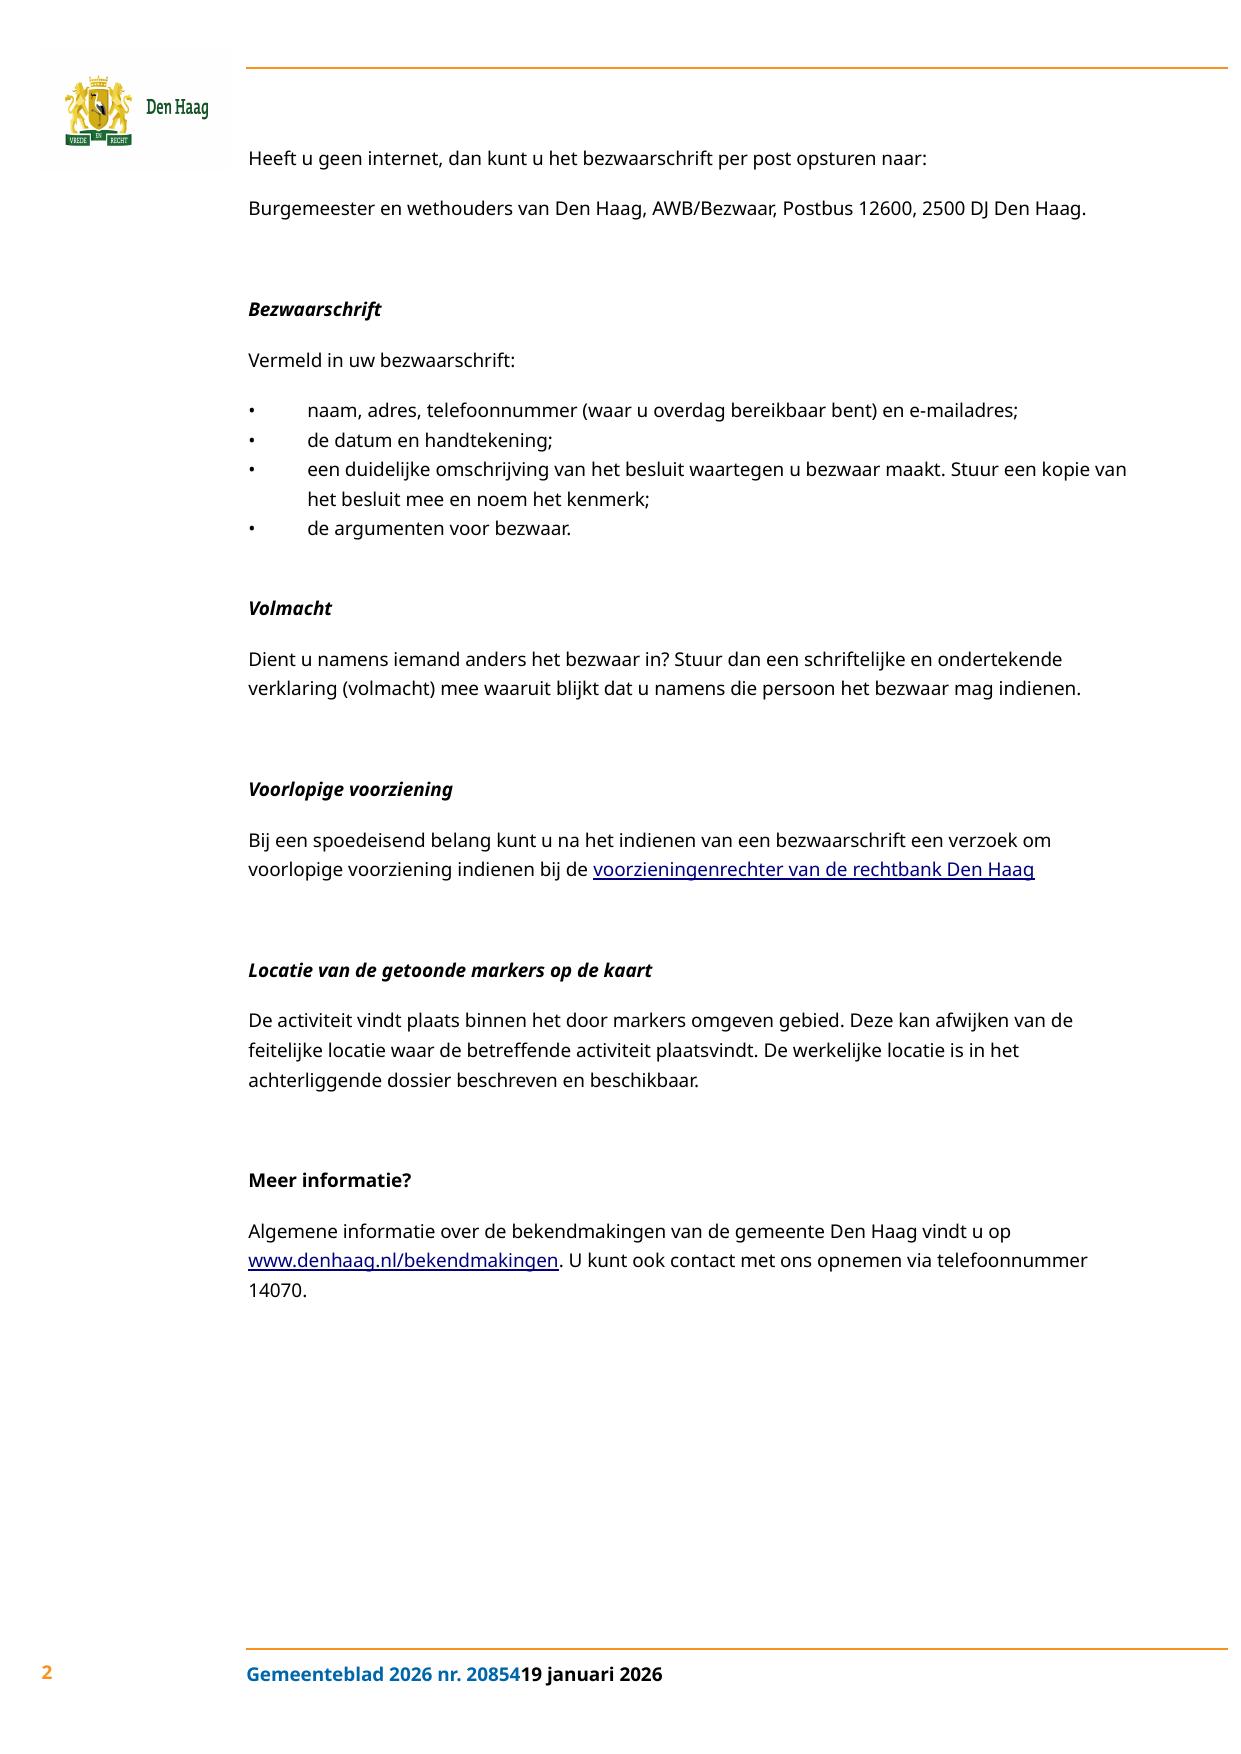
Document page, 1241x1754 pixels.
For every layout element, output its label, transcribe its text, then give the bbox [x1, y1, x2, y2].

list de datum en handtekening; [248, 427, 1152, 453]
text Heeft u geen internet, dan kunt u het bezwaarschrift per post opsturen naar: [248, 145, 1152, 171]
text Bij een spoedeisend belang kunt u na het indienen van een bezwaarschrift een verzoek om voorlopige voorziening indienen bij de voorzieningenrechter van de rechtbank Den Haag [248, 827, 1152, 882]
list een duidelijke omschrijving van het besluit waartegen u bezwaar maakt. Stuur een kopie van het besluit mee en noem het kenmerk; [248, 456, 1152, 512]
text Algemene informatie over de bekendmakingen van de gemeente Den Haag vindt u op www.denhaag.nl/bekendmakingen. U kunt ook contact met ons opnemen via telefoonnummer 14070. [248, 1218, 1152, 1303]
list naam, adres, telefoonnummer (waar u overdag bereikbaar bent) en e-mailadres; [248, 397, 1152, 423]
text Meer informatie? [248, 1168, 1152, 1193]
text Locatie van de getoonde markers op de kaart [248, 957, 1152, 983]
text Burgemeester en wethouders van Den Haag, AWB/Bezwaar, Postbus 12600, 2500 DJ Den Haag. [248, 196, 1152, 221]
text Dient u namens iemand anders het bezwaar in? Stuur dan een schriftelijke en ondertekende verklaring (volmacht) mee waaruit blijkt dat u namens die persoon het bezwaar mag indienen. [248, 646, 1152, 701]
text De activiteit vindt plaats binnen het door markers omgeven gebied. Deze kan afwijken van de feitelijke locatie waar de betreffende activiteit plaatsvindt. De werkelijke locatie is in het achterliggende dossier beschreven en beschikbaar. [248, 1008, 1152, 1093]
list de argumenten voor bezwaar. [248, 516, 1152, 541]
text Bezwaarschrift [248, 296, 1152, 322]
text Voorlopige voorziening [248, 776, 1152, 802]
text Volmacht [248, 596, 1152, 621]
picture [41, 47, 231, 172]
text Vermeld in uw bezwaarschrift: [248, 347, 1152, 373]
